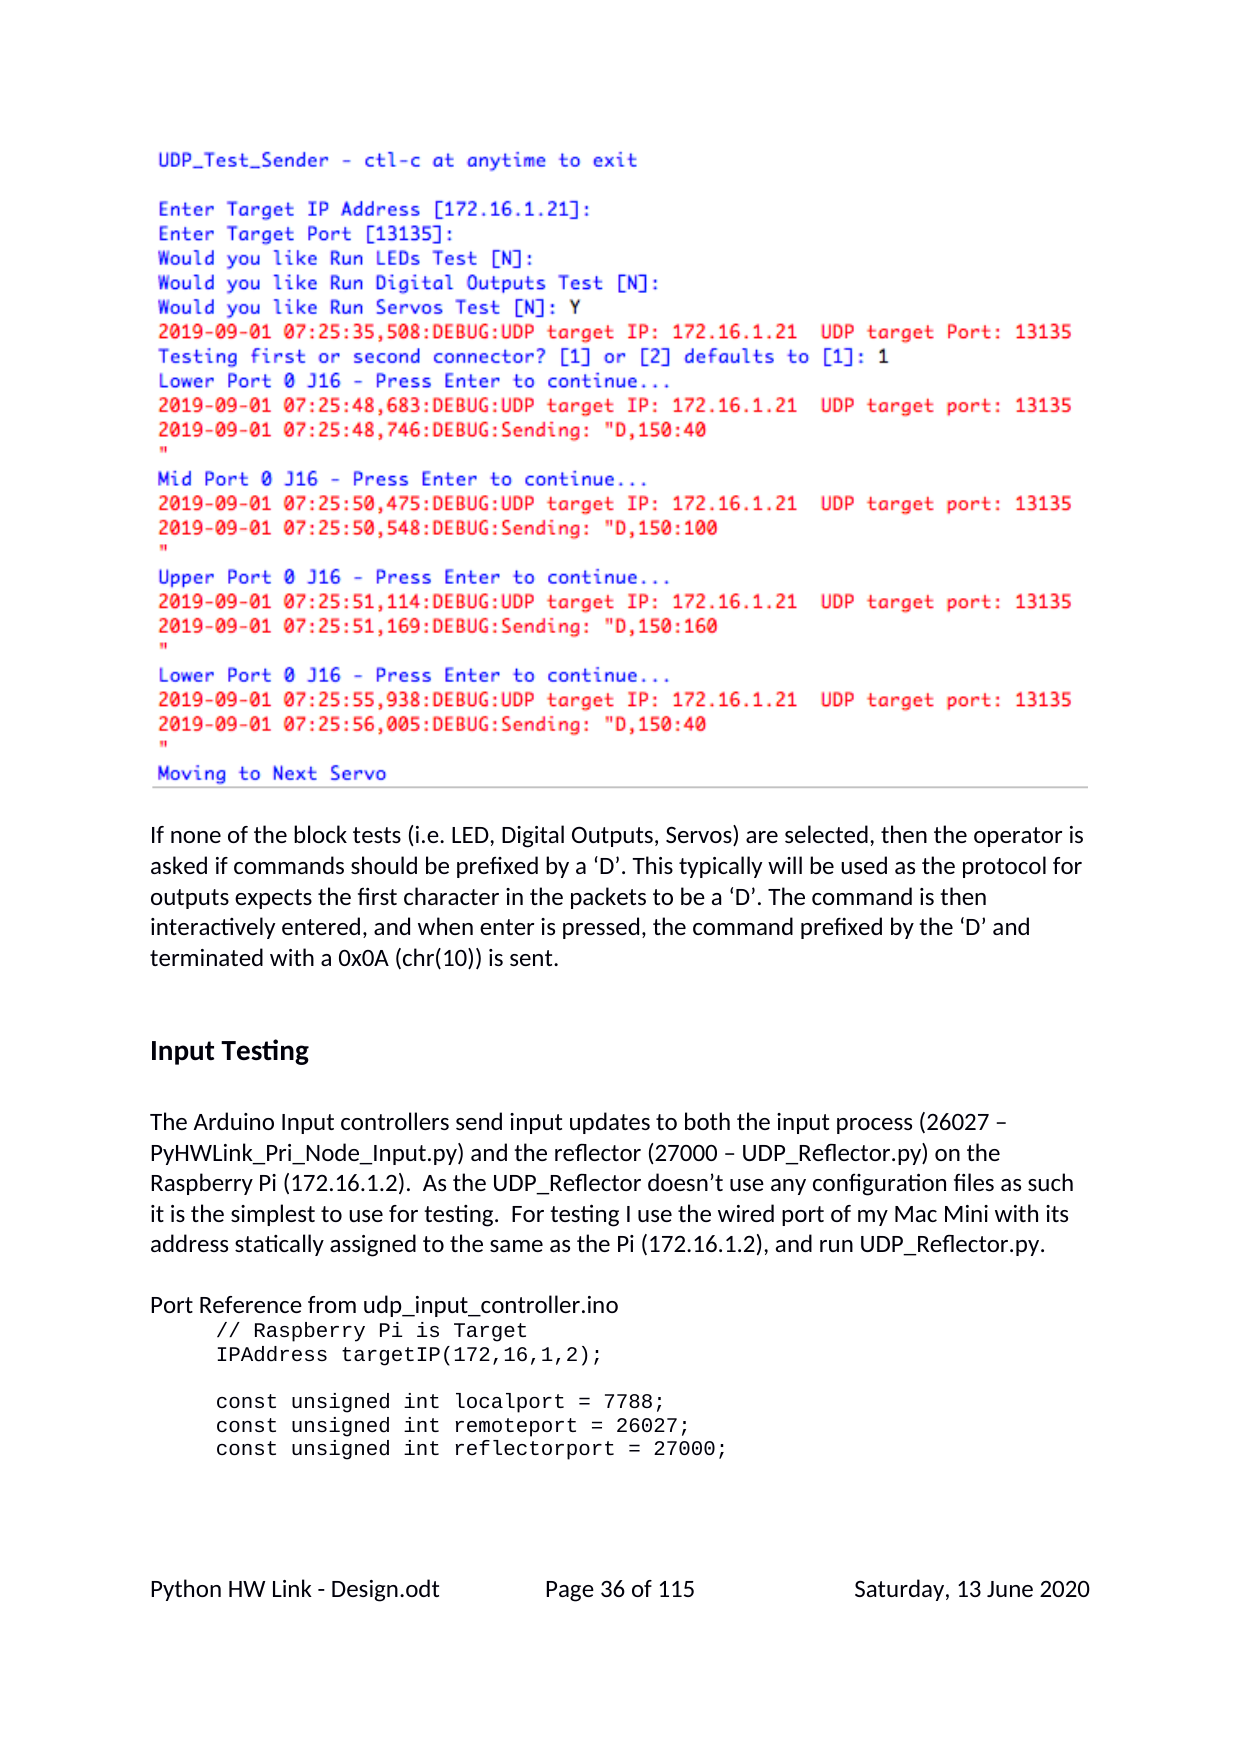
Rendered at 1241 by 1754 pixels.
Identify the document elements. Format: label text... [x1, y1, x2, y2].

text Port Reference from udp_input_controller.ino [150, 1289, 1090, 1320]
text IPAddress targetIP(172,16,1,2); [216, 1344, 1090, 1367]
picture [152, 150, 1088, 790]
text const unsigned int localport = 7788; [216, 1391, 1090, 1415]
text const unsigned int reflectorport = 27000; [216, 1438, 1090, 1462]
text If none of the block tests (i.e. LED, Digital Outputs, Servos) are selected, then the operator is asked if commands should be prefixed by a ‘D’. This typically will be used as the protocol for outputs expects the first character in the packets to be a ‘D’. The command is then interactively entered, and when enter is pressed, the command prefixed by the ‘D’ and terminated with a 0x0A (chr(10)) is sent. [150, 820, 1090, 972]
text The Arduino Input controllers send input updates to both the input process (26027 – PyHWLink_Pri_Node_Input.py) and the reflector (27000 – UDP_Reflector.py) on the Raspberry Pi (172.16.1.2). As the UDP_Reflector doesn’t use any configuration files as such it is the simplest to use for testing. For testing I use the wired port of my Mac Mini with its address statically assigned to the same as the Pi (172.16.1.2), and run UDP_Reflector.py. [150, 1106, 1090, 1259]
text const unsigned int remoteport = 26027; [216, 1415, 1090, 1438]
subtitle Input Testing [150, 1032, 1090, 1068]
text // Raspberry Pi is Target [216, 1320, 1090, 1344]
